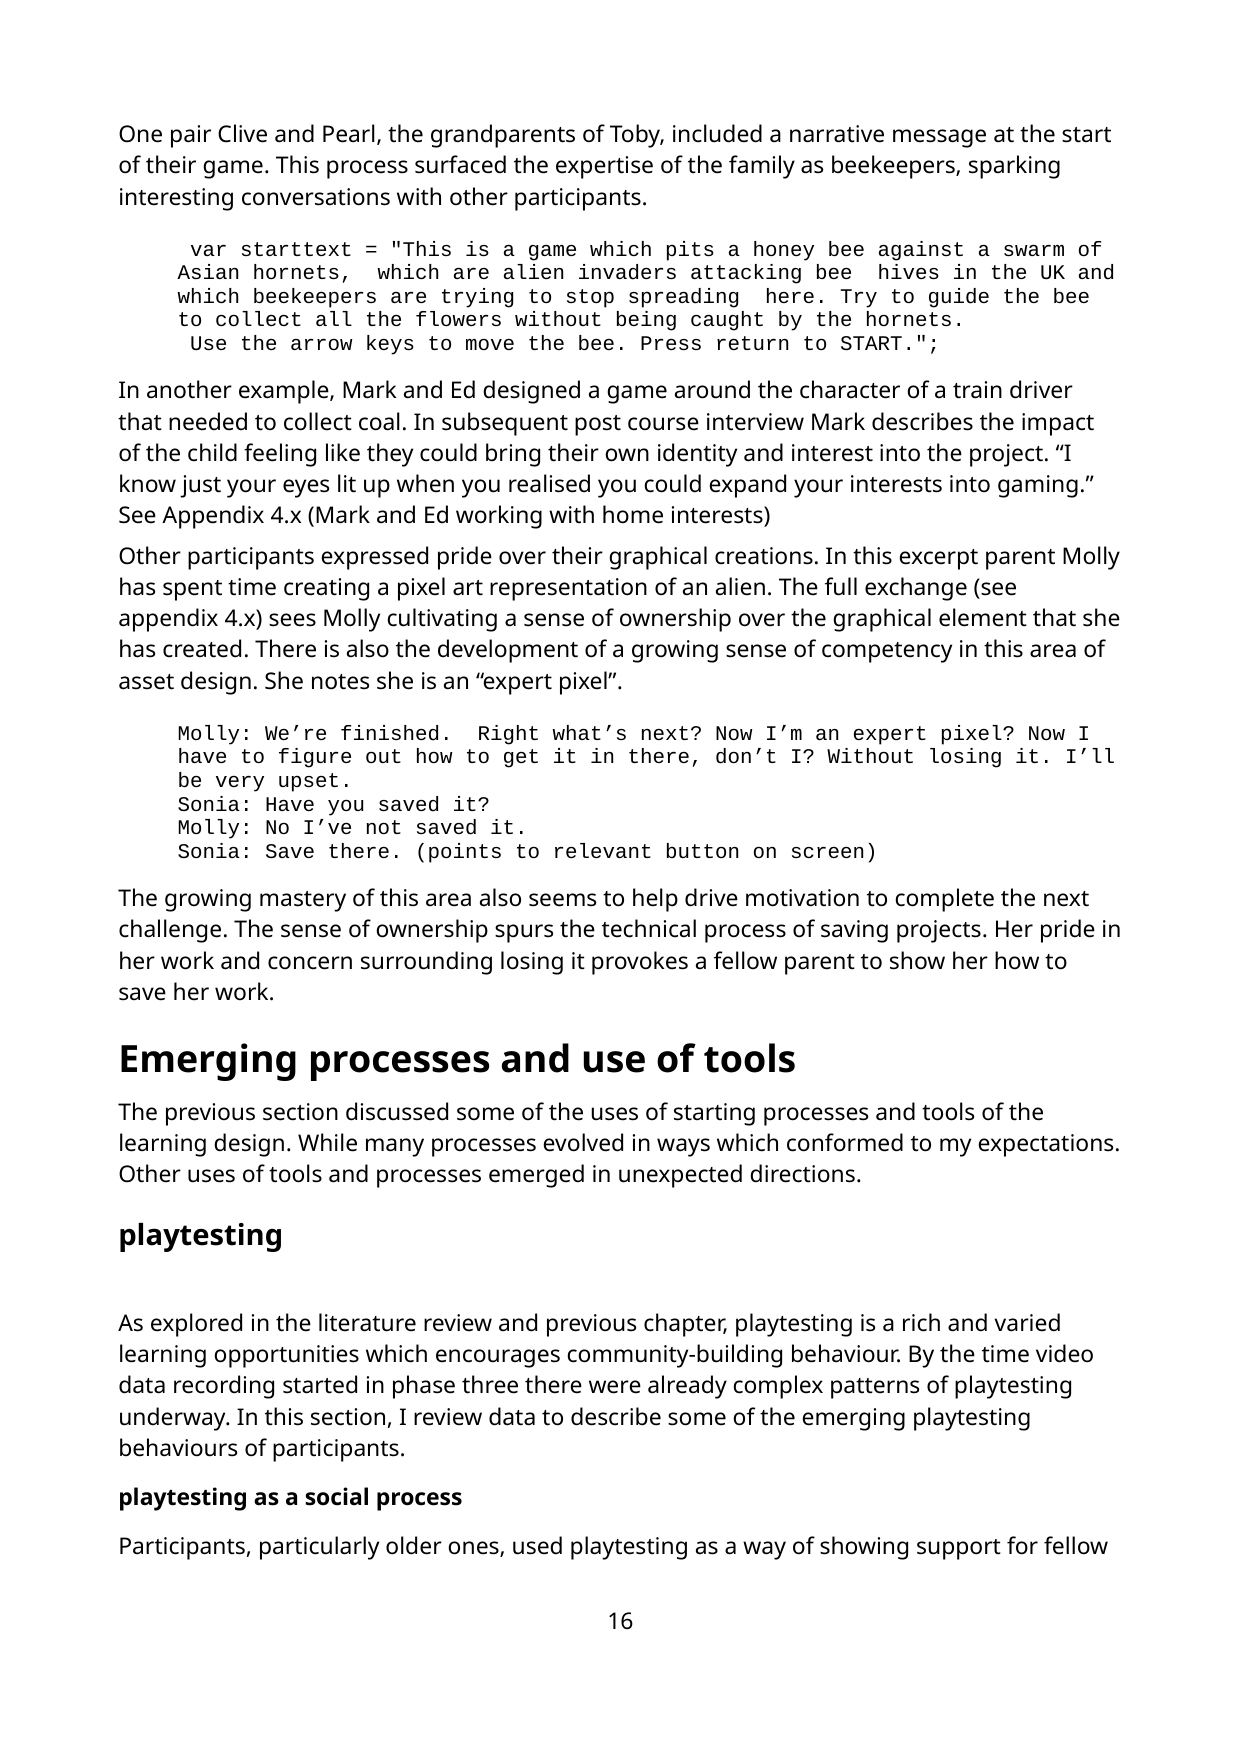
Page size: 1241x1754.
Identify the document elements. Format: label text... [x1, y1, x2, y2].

text var starttext = "This is a game which pits a honey bee against a swarm of Asian hornets, which are alien invaders attacking bee hives in the UK and which beekeepers are trying to stop spreading here. Try to guide the bee to collect all the flowers without being caught by the hornets. [177, 238, 1122, 333]
text Use the arrow keys to move the bee. Press return to START."; [177, 333, 1122, 357]
text As explored in the literature review and previous chapter, playtesting is a rich and varied learning opportunities which encourages community-building behaviour. By the time video data recording started in phase three there were already complex patterns of playtesting underway. In this section, I review data to describe some of the emerging playtesting behaviours of participants. [118, 1307, 1122, 1463]
text Sonia: Save there. (points to relevant button on screen) [177, 841, 1122, 864]
text The previous section discussed some of the uses of starting processes and tools of the learning design. While many processes evolved in ways which conformed to my expectations. Other uses of tools and processes emerged in unexpected directions. [118, 1096, 1122, 1189]
subtitle Emerging processes and use of tools [118, 1032, 1122, 1083]
subtitle playtesting [118, 1214, 1122, 1254]
text In another example, Mark and Ed designed a game around the character of a train driver that needed to collect coal. In subsequent post course interview Mark describes the impact of the child feeling like they could bring their own identity and interest into the project. “I know just your eyes lit up when you realised you could expand your interests into gaming.” See Appendix 4.x (Mark and Ed working with home interests) [118, 374, 1122, 531]
text Molly: We’re finished. Right what’s next? Now I’m an expert pixel? Now I have to figure out how to get it in there, don’t I? Without losing it. I’ll be very upset. [177, 723, 1122, 793]
text Other participants expressed pride over their graphical creations. In this excerpt parent Molly has spent time creating a pixel art representation of an alien. The full exchange (see appendix 4.x) sees Molly cultivating a sense of ownership over the graphical element that she has created. There is also the development of a growing sense of competency in this area of asset design. She notes she is an “expert pixel”. [118, 540, 1122, 696]
text Participants, particularly older ones, used playtesting as a way of showing support for fellow [118, 1530, 1122, 1561]
text One pair Clive and Pearl, the grandparents of Toby, included a narrative message at the start of their game. This process surfaced the expertise of the family as beekeepers, sparking interesting conversations with other participants. [118, 118, 1122, 212]
text playtesting as a social process [118, 1481, 1122, 1512]
text Molly: No I’ve not saved it. [177, 817, 1122, 841]
text The growing mastery of this area also seems to help drive motivation to complete the next challenge. The sense of ownership spurs the technical process of saving projects. Her pride in her work and concern surrounding losing it provokes a fellow parent to show her how to save her work. [118, 882, 1122, 1007]
text Sonia: Have you saved it? [177, 793, 1122, 817]
